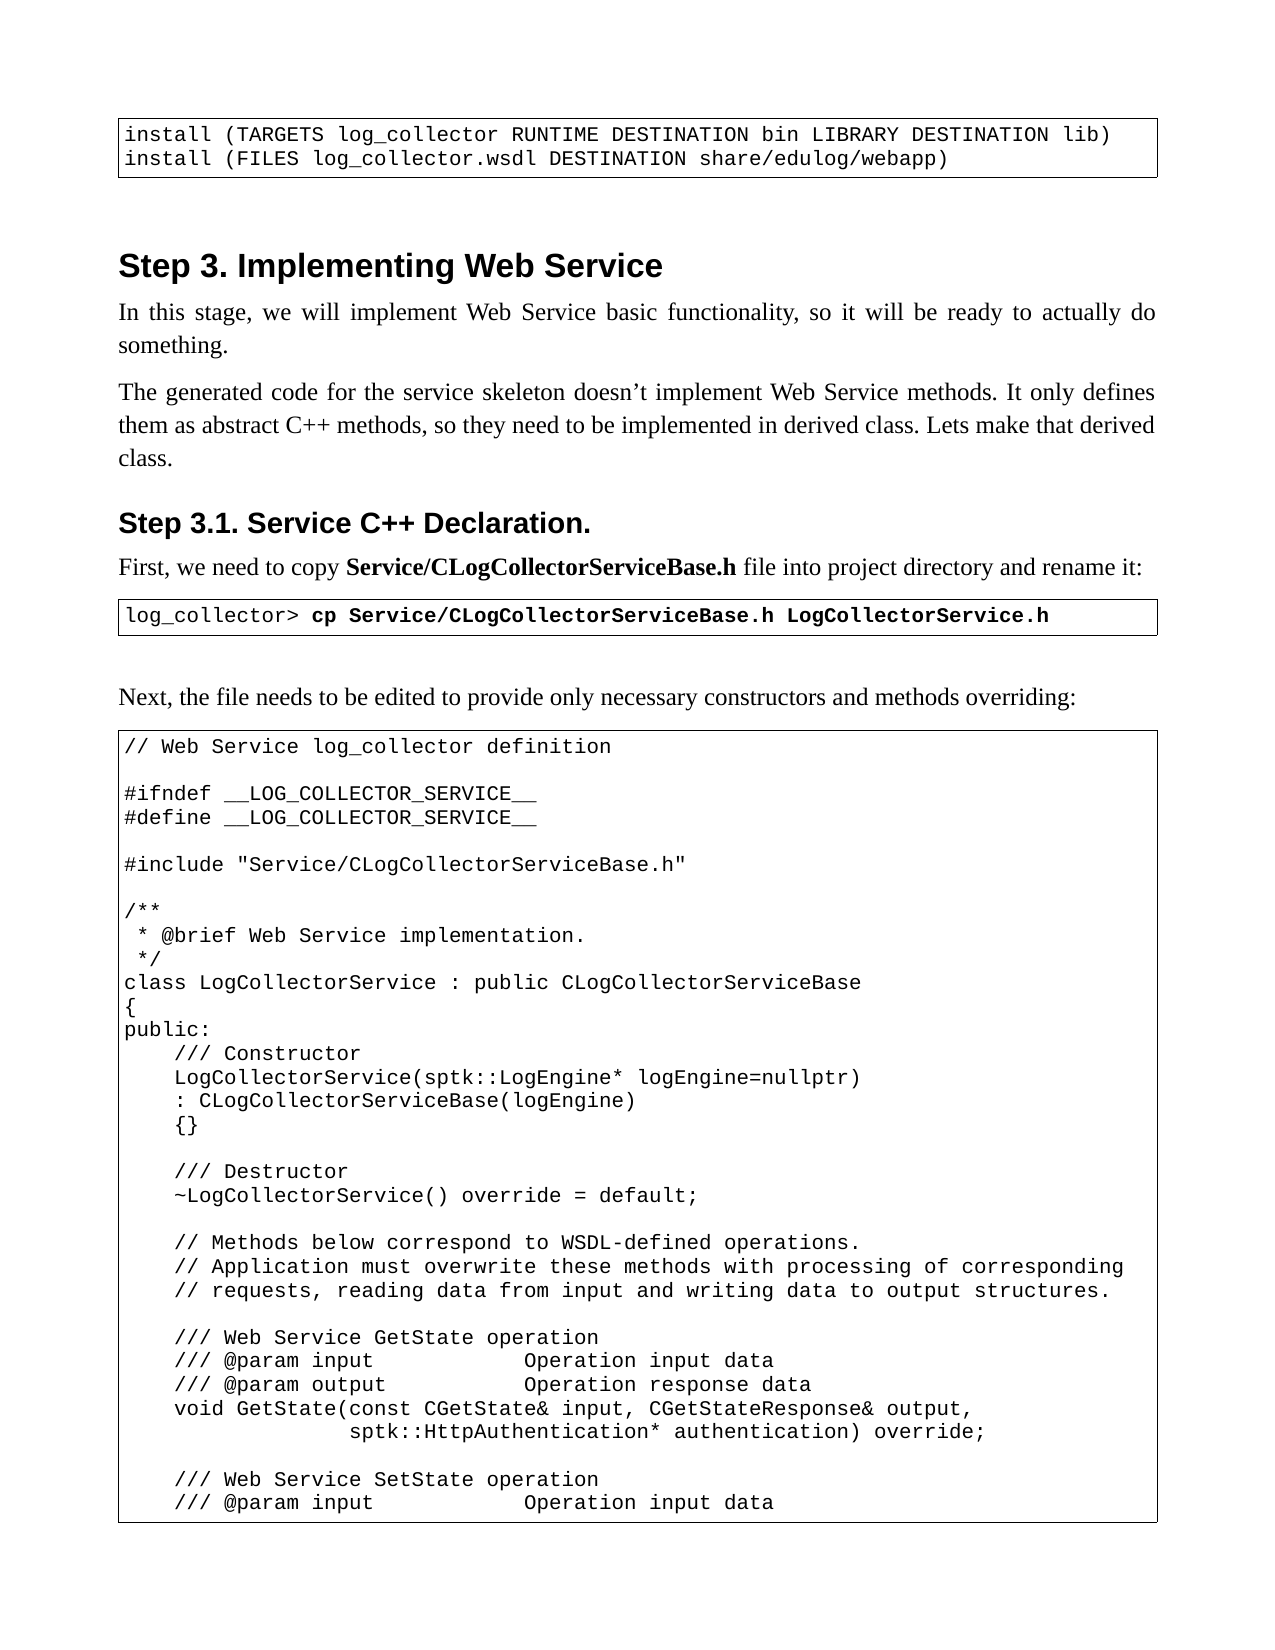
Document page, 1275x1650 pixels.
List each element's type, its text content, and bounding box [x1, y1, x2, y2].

text In this stage, we will implement Web Service basic functionality, so it will be ready to actually do something. [118, 297, 1157, 358]
table_header // Web Service log_collector definition #ifndef __LOG_COLLECTOR_SERVICE__ #define __LOG_COLLECTOR_SERVICE__ #include "Service/CLogCollectorServiceBase.h" /** * @brief Web Service implementation. */ class LogCollectorService : public CLogCollectorServiceBase { public: /// Constructor LogCollectorService(sptk::LogEngine* logEngine=nullptr) : CLogCollectorServiceBase(logEngine) {} /// Destructor ~LogCollectorService() override = default; // Methods below correspond to WSDL-defined operations. // Application must overwrite these methods with processing of corresponding // requests, reading data from input and writing data to output structures. /// Web Service GetState operation /// @param input Operation input data /// @param output Operation response data void GetState(const CGetState& input, CGetStateResponse& output, sptk::HttpAuthentication* authentication) override; /// Web Service SetState operation /// @param input Operation input data [119, 731, 1157, 1522]
table_header log_collector> cp Service/CLogCollectorServiceBase.h LogCollectorService.h [119, 600, 1157, 634]
text Next, the file needs to be edited to provide only necessary constructors and methods overriding: [118, 682, 1157, 711]
subtitle Step 3. Implementing Web Service [118, 246, 1157, 284]
table_header install (TARGETS log_collector RUNTIME DESTINATION bin LIBRARY DESTINATION lib) install (FILES log_collector.wsdl DESTINATION share/edulog/webapp) [119, 119, 1157, 177]
subtitle Step 3.1. Service C++ Declaration. [118, 506, 1157, 539]
text First, we need to copy Service/CLogCollectorServiceBase.h file into project directory and rename it: [118, 552, 1157, 581]
text The generated code for the service skeleton doesn’t implement Web Service methods. It only defines them as abstract C++ methods, so they need to be implemented in derived class. Lets make that derived class. [118, 377, 1157, 472]
